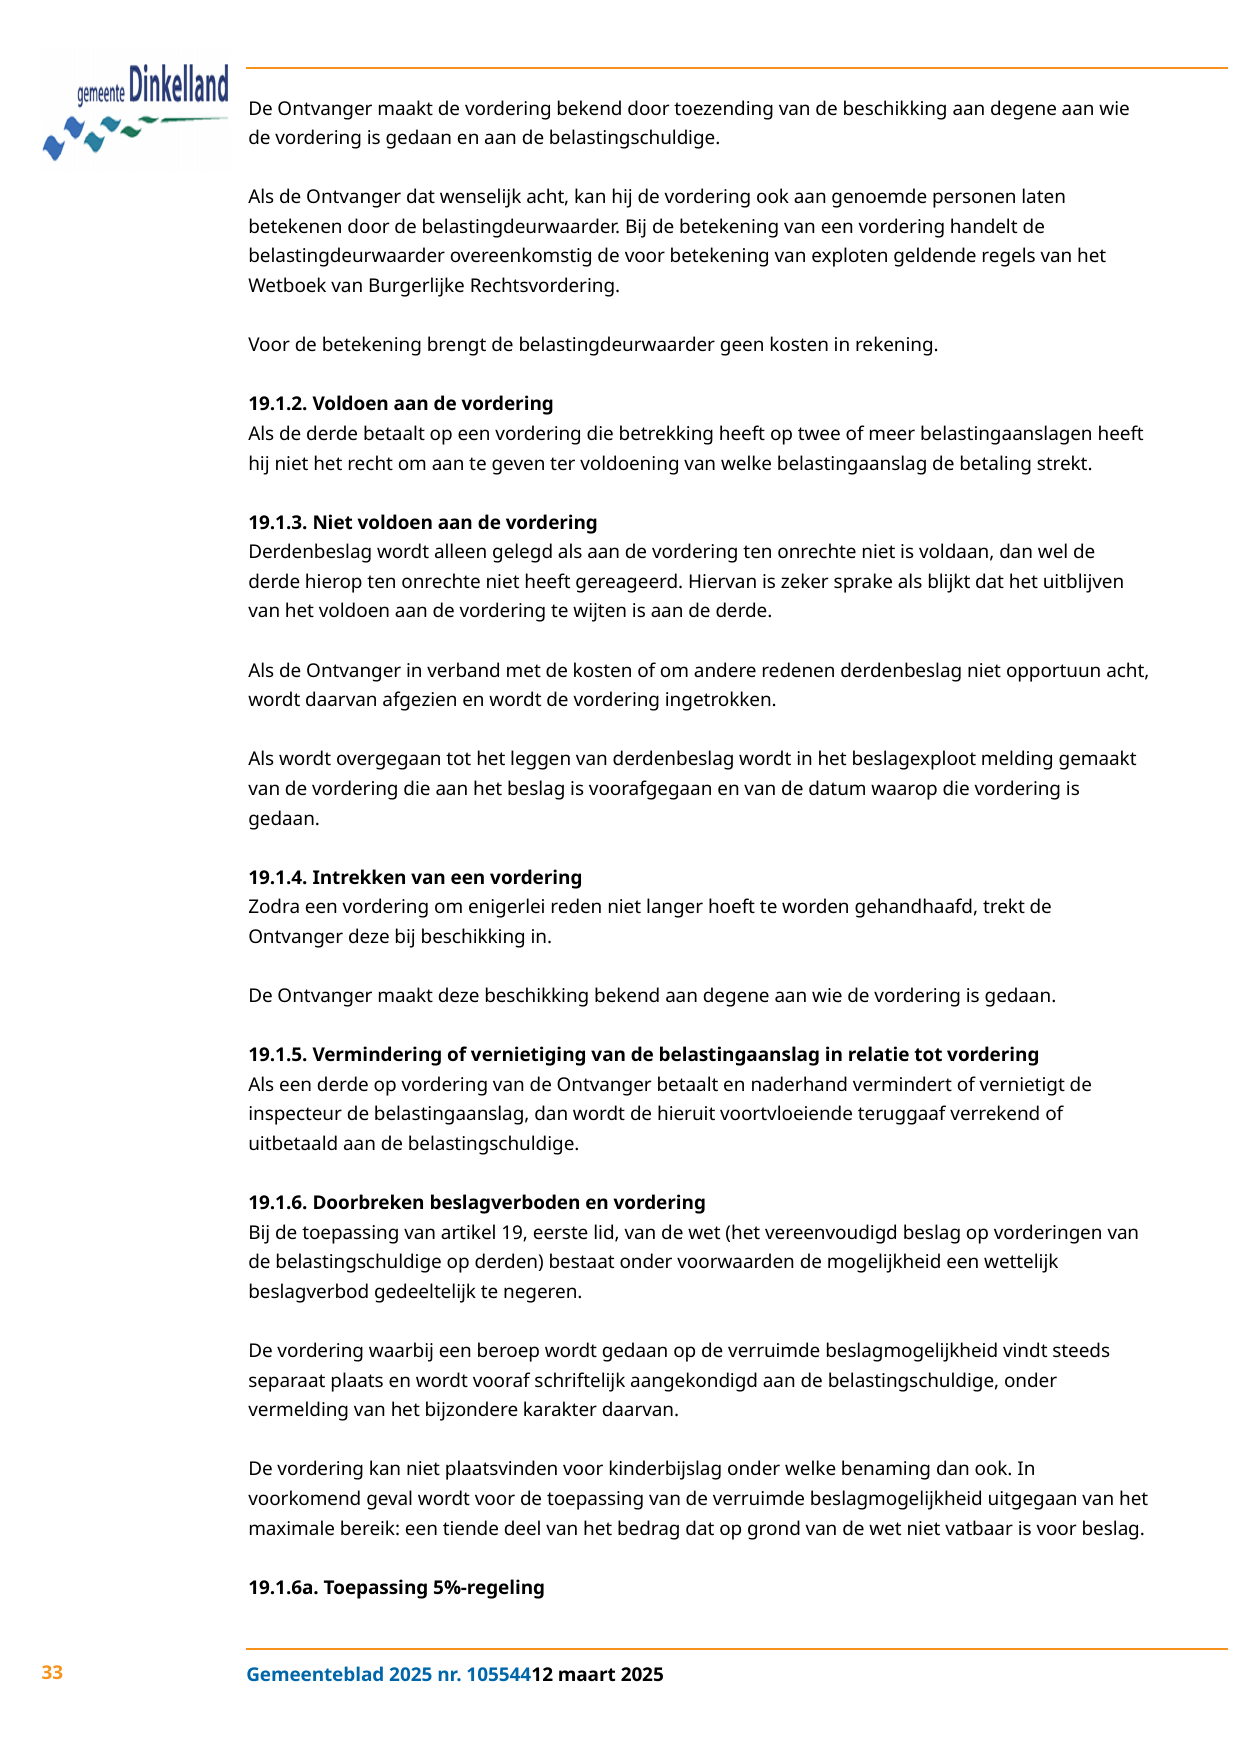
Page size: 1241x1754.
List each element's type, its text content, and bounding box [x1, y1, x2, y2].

text Bij de toepassing van artikel 19, eerste lid, van de wet (het vereenvoudigd beslag op vorderingen van de belastingschuldige op derden) bestaat onder voorwaarden de mogelijkheid een wettelijk beslagverbod gedeeltelijk te negeren. [248, 1219, 1152, 1304]
text Als de Ontvanger in verband met de kosten of om andere redenen derdenbeslag niet opportuun acht, wordt daarvan afgezien en wordt de vordering ingetrokken. [248, 657, 1152, 712]
text 19.1.5. Vermindering of vernietiging van de belastingaanslag in relatie tot vordering [248, 1041, 1152, 1067]
text Derdenbeslag wordt alleen gelegd als aan de vordering ten onrechte niet is voldaan, dan wel de derde hierop ten onrechte niet heeft gereageerd. Hiervan is zeker sprake als blijkt dat het uitblijven van het voldoen aan de vordering te wijten is aan de derde. [248, 538, 1152, 623]
text Voor de betekening brengt de belastingdeurwaarder geen kosten in rekening. [248, 331, 1152, 357]
text Als wordt overgegaan tot het leggen van derdenbeslag wordt in het beslagexploot melding gemaakt van de vordering die aan het beslag is voorafgegaan en van de datum waarop die vordering is gedaan. [248, 746, 1152, 831]
text De Ontvanger maakt de vordering bekend door toezending van de beschikking aan degene aan wie de vordering is gedaan en aan de belastingschuldige. [248, 95, 1152, 150]
text 19.1.2. Voldoen aan de vordering [248, 391, 1152, 416]
text Zodra een vordering om enigerlei reden niet langer hoeft te worden gehandhaafd, trekt de Ontvanger deze bij beschikking in. [248, 893, 1152, 949]
text 19.1.6. Doorbreken beslagverboden en vordering [248, 1189, 1152, 1215]
text De vordering kan niet plaatsvinden voor kinderbijslag onder welke benaming dan ook. In voorkomend geval wordt voor de toepassing van de verruimde beslagmogelijkheid uitgegaan van het maximale bereik: een tiende deel van het bedrag dat op grond van de wet niet vatbaar is voor beslag. [248, 1456, 1152, 1541]
picture [41, 47, 231, 172]
text Als de Ontvanger dat wenselijk acht, kan hij de vordering ook aan genoemde personen laten betekenen door de belastingdeurwaarder. Bij de betekening van een vordering handelt de belastingdeurwaarder overeenkomstig de voor betekening van exploten geldende regels van het Wetboek van Burgerlijke Rechtsvordering. [248, 183, 1152, 298]
text 19.1.4. Intrekken van een vordering [248, 864, 1152, 890]
text De vordering waarbij een beroep wordt gedaan op de verruimde beslagmogelijkheid vindt steeds separaat plaats en wordt vooraf schriftelijk aangekondigd aan de belastingschuldige, onder vermelding van het bijzondere karakter daarvan. [248, 1337, 1152, 1422]
text 19.1.6a. Toepassing 5%-regeling [248, 1574, 1152, 1600]
text Als de derde betaalt op een vordering die betrekking heeft op twee of meer belastingaanslagen heeft hij niet het recht om aan te geven ter voldoening van welke belastingaanslag de betaling strekt. [248, 420, 1152, 476]
text Als een derde op vordering van de Ontvanger betaalt en naderhand vermindert of vernietigt de inspecteur de belastingaanslag, dan wordt de hieruit voortvloeiende teruggaaf verrekend of uitbetaald aan de belastingschuldige. [248, 1071, 1152, 1156]
text De Ontvanger maakt deze beschikking bekend aan degene aan wie de vordering is gedaan. [248, 982, 1152, 1008]
text 19.1.3. Niet voldoen aan de vordering [248, 509, 1152, 535]
